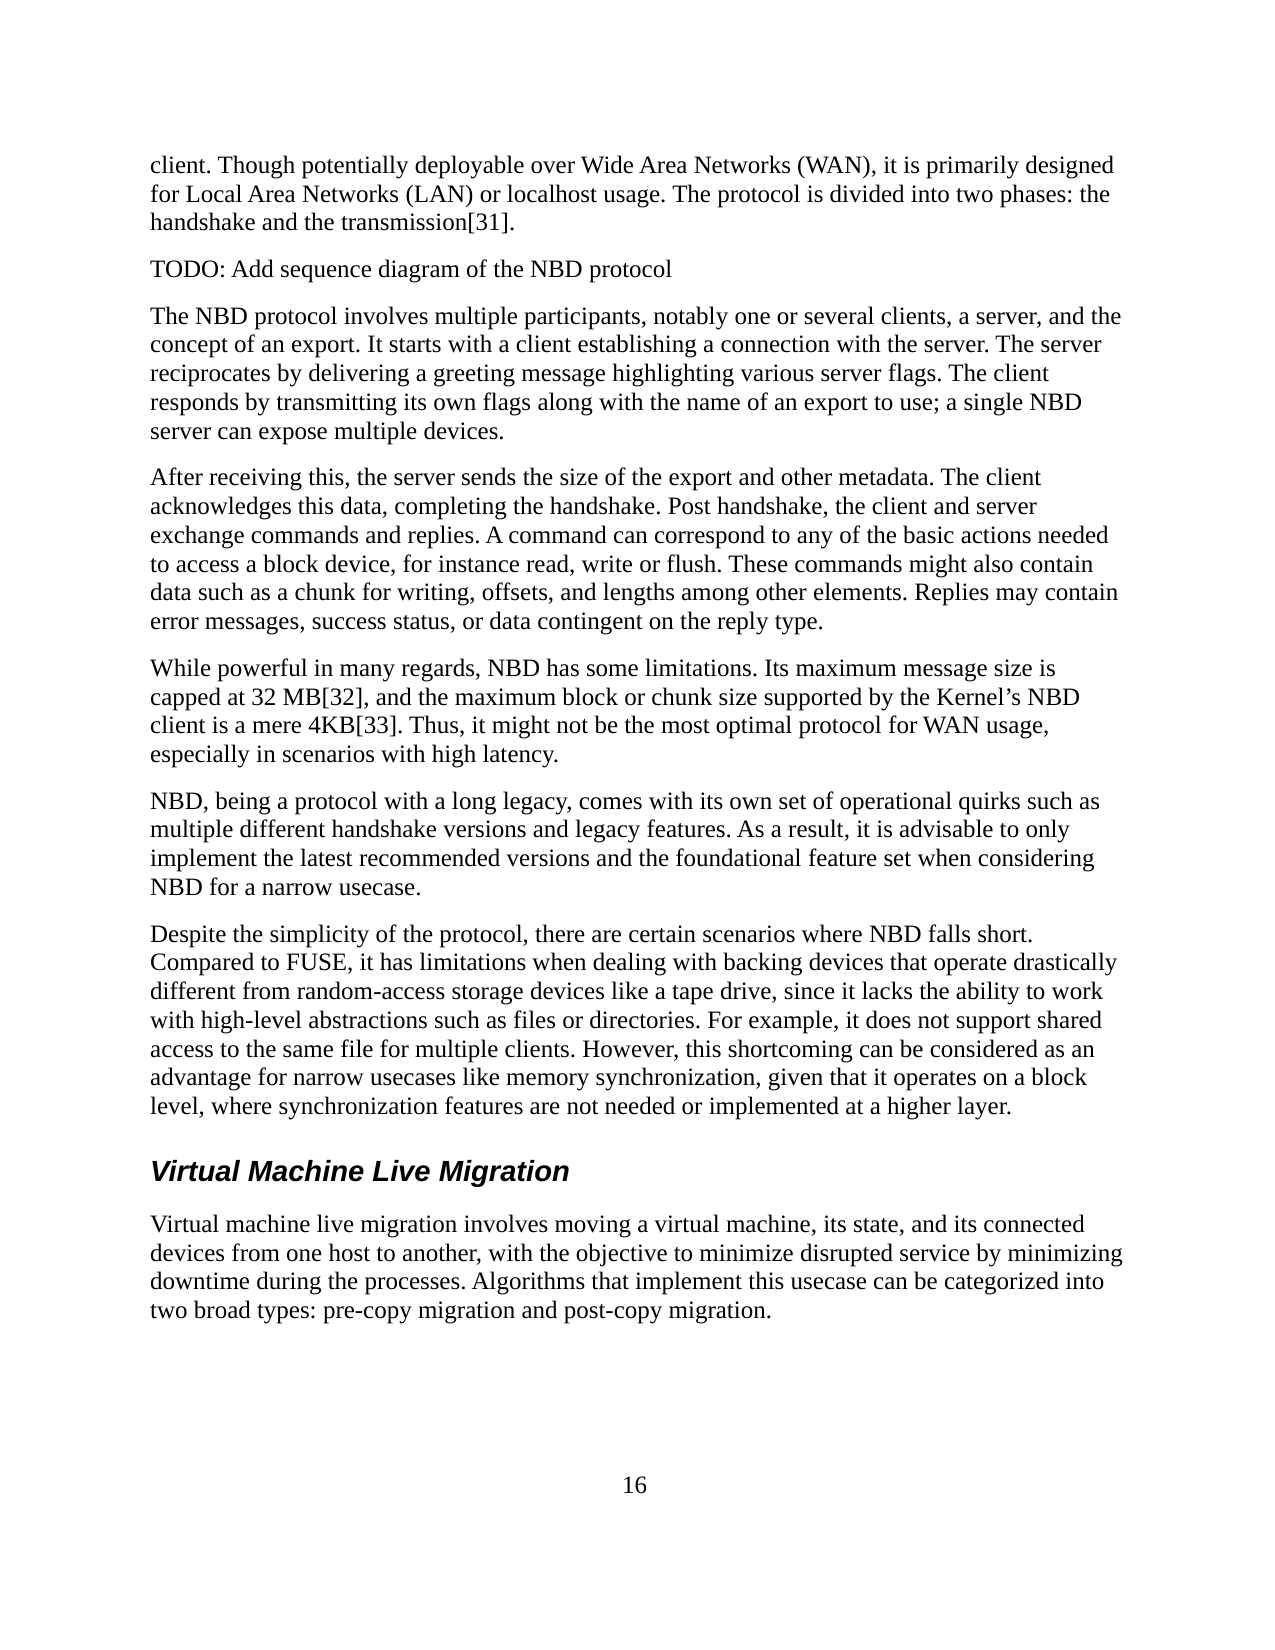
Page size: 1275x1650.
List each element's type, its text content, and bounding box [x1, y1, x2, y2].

subtitle Virtual Machine Live Migration [150, 1154, 1125, 1187]
text NBD, being a protocol with a long legacy, comes with its own set of operational quirks such as multiple different handshake versions and legacy features. As a result, it is advisable to only implement the latest recommended versions and the foundational feature set when considering NBD for a narrow usecase. [150, 786, 1125, 901]
text While powerful in many regards, NBD has some limitations. Its maximum message size is capped at 32 MB[32], and the maximum block or chunk size supported by the Kernel’s NBD client is a mere 4KB[33]. Thus, it might not be the most optimal protocol for WAN usage, especially in scenarios with high latency. [150, 653, 1125, 768]
text Virtual machine live migration involves moving a virtual machine, its state, and its connected devices from one host to another, with the objective to minimize disrupted service by minimizing downtime during the processes. Algorithms that implement this usecase can be categorized into two broad types: pre-copy migration and post-copy migration. [150, 1209, 1125, 1324]
text The NBD protocol involves multiple participants, notably one or several clients, a server, and the concept of an export. It starts with a client establishing a connection with the server. The server reciprocates by delivering a greeting message highlighting various server flags. The client responds by transmitting its own flags along with the name of an export to use; a single NBD server can expose multiple devices. [150, 301, 1125, 444]
text TODO: Add sequence diagram of the NBD protocol [150, 254, 1125, 283]
text After receiving this, the server sends the size of the export and other metadata. The client acknowledges this data, completing the handshake. Post handshake, the client and server exchange commands and replies. A command can correspond to any of the basic actions needed to access a block device, for instance read, write or flush. These commands might also contain data such as a chunk for writing, offsets, and lengths among other elements. Replies may contain error messages, success status, or data contingent on the reply type. [150, 462, 1125, 635]
text client. Though potentially deployable over Wide Area Networks (WAN), it is primarily designed for Local Area Networks (LAN) or localhost usage. The protocol is divided into two phases: the handshake and the transmission[31]. [150, 150, 1125, 236]
text Despite the simplicity of the protocol, there are certain scenarios where NBD falls short. Compared to FUSE, it has limitations when dealing with backing devices that operate drastically different from random-access storage devices like a tape drive, since it lacks the ability to work with high-level abstractions such as files or directories. For example, it does not support shared access to the same file for multiple clients. However, this shortcoming can be considered as an advantage for narrow usecases like memory synchronization, given that it operates on a block level, where synchronization features are not needed or implemented at a higher layer. [150, 919, 1125, 1120]
